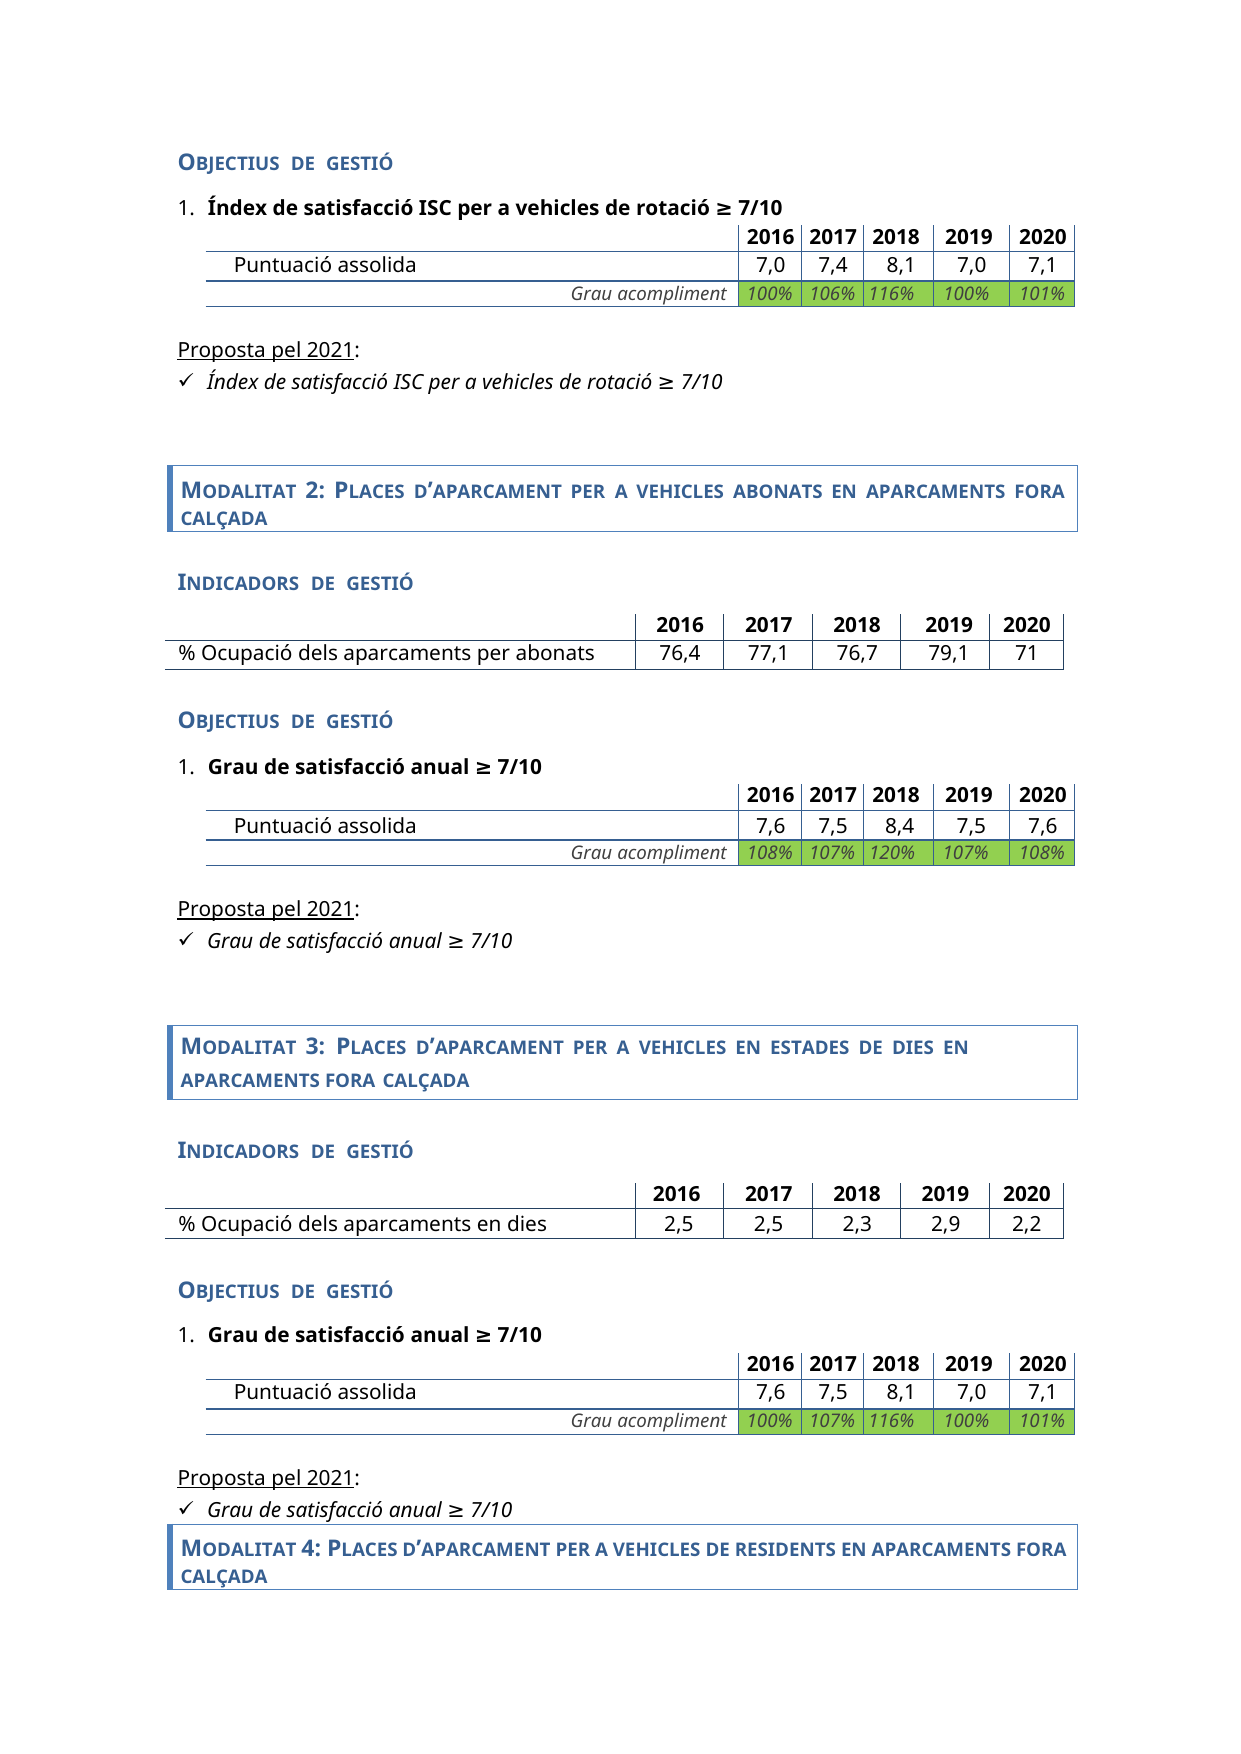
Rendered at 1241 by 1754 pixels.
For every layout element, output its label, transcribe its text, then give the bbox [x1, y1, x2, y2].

text Proposta pel 2021: [177, 1463, 1090, 1491]
table_header [165, 614, 635, 639]
table_cell Puntuació assolida [206, 811, 738, 839]
table_header 2016 [636, 614, 723, 639]
table_cell 2,5 [724, 1209, 812, 1238]
table_header 2016 [739, 225, 801, 251]
table_header 2018 [813, 614, 900, 639]
table_cell 7,0 [934, 1380, 1009, 1408]
table_header 2017 [802, 225, 863, 251]
table_cell 100% [934, 1410, 1009, 1434]
table_cell 108% [1010, 841, 1074, 865]
table_cell 106% [802, 282, 863, 306]
subtitle 1. Grau de satisfacció anual ≥ 7/10 [177, 1321, 1090, 1349]
table_cell 8,1 [864, 1380, 933, 1408]
text OBJECTIUS DE GESTIÓ [177, 146, 1090, 177]
table_cell 79,1 [901, 641, 989, 669]
table_header 2017 [802, 784, 863, 809]
table_cell Grau acompliment [206, 282, 738, 306]
table_header 2020 [990, 1183, 1063, 1208]
table_header 2019 [901, 1183, 989, 1208]
table_cell 8,4 [864, 811, 933, 839]
table_cell 116% [864, 282, 933, 306]
table_cell 7,0 [739, 252, 801, 280]
table_cell 100% [739, 282, 801, 306]
table_header 2019 [934, 784, 1009, 809]
subtitle 1. Grau de satisfacció anual ≥ 7/10 [177, 752, 1090, 780]
table_cell 107% [934, 841, 1009, 865]
table_header 2018 [864, 784, 933, 809]
table_cell 116% [864, 1410, 933, 1434]
table_cell 76,7 [813, 641, 900, 669]
table_cell 7,5 [934, 811, 1009, 839]
table_cell 2,5 [636, 1209, 723, 1238]
table_header 2019 [934, 225, 1009, 251]
table_cell 120% [864, 841, 933, 865]
table_cell 7,0 [934, 252, 1009, 280]
text INDICADORS DE GESTIÓ [177, 1134, 1090, 1165]
table_cell 108% [739, 841, 801, 865]
table_cell 7,5 [802, 811, 863, 839]
table_header [206, 1353, 738, 1378]
table_header MODALITAT 4: PLACES D’APARCAMENT PER A VEHICLES DE RESIDENTS EN APARCAMENTS FORA CALÇADA [173, 1525, 1077, 1589]
table_header [206, 225, 738, 251]
table_cell 100% [934, 282, 1009, 306]
table_header 2017 [802, 1353, 863, 1378]
table_header 2017 [724, 614, 812, 639]
table_cell 7,4 [802, 252, 863, 280]
table_cell 2,9 [901, 1209, 989, 1238]
table_cell 71 [990, 641, 1063, 669]
table_cell Puntuació assolida [206, 1380, 738, 1408]
table_header MODALITAT 2: PLACES D’APARCAMENT PER A VEHICLES ABONATS EN APARCAMENTS FORA CALÇADA [173, 466, 1077, 531]
table_header 2020 [990, 614, 1063, 639]
text Proposta pel 2021: [177, 335, 1090, 363]
table_header 2016 [636, 1183, 723, 1208]
list Grau de satisfacció anual ≥ 7/10 [177, 926, 1090, 955]
text Proposta pel 2021: [177, 894, 1090, 922]
table_cell Grau acompliment [206, 841, 738, 865]
table_header 2016 [739, 1353, 801, 1378]
table_cell 107% [802, 841, 863, 865]
table_cell 7,6 [739, 811, 801, 839]
table_cell 76,4 [636, 641, 723, 669]
text OBJECTIUS DE GESTIÓ [177, 704, 1090, 736]
table_header 2018 [864, 225, 933, 251]
table_cell 7,1 [1010, 1380, 1074, 1408]
table_header 2018 [864, 1353, 933, 1378]
table_cell 2,3 [813, 1209, 900, 1238]
table_cell 101% [1010, 282, 1074, 306]
table_cell 100% [739, 1410, 801, 1434]
table_cell 7,1 [1010, 252, 1074, 280]
table_cell 7,5 [802, 1380, 863, 1408]
list Grau de satisfacció anual ≥ 7/10 [177, 1495, 1090, 1523]
table_cell 7,6 [1010, 811, 1074, 839]
text OBJECTIUS DE GESTIÓ [177, 1273, 1090, 1305]
table_cell 7,6 [739, 1380, 801, 1408]
table_header [165, 1183, 635, 1208]
table_cell Puntuació assolida [206, 252, 738, 280]
table_cell 107% [802, 1410, 863, 1434]
table_cell 2,2 [990, 1209, 1063, 1238]
table_header 2016 [739, 784, 801, 809]
table_header 2019 [901, 614, 989, 639]
table_header 2017 [724, 1183, 812, 1208]
table_cell % Ocupació dels aparcaments en dies [165, 1209, 635, 1238]
table_cell Grau acompliment [206, 1410, 738, 1434]
table_cell 101% [1010, 1410, 1074, 1434]
table_cell 77,1 [724, 641, 812, 669]
text INDICADORS DE GESTIÓ [177, 566, 1090, 597]
list Índex de satisfacció ISC per a vehicles de rotació ≥ 7/10 [177, 367, 1090, 396]
table_cell 8,1 [864, 252, 933, 280]
subtitle 1. Índex de satisfacció ISC per a vehicles de rotació ≥ 7/10 [177, 193, 1090, 221]
table_header 2019 [934, 1353, 1009, 1378]
table_cell % Ocupació dels aparcaments per abonats [165, 641, 635, 669]
table_header 2020 [1010, 1353, 1074, 1378]
table_header 2020 [1010, 784, 1074, 809]
table_header MODALITAT 3: PLACES D’APARCAMENT PER A VEHICLES EN ESTADES DE DIES EN APARCAMENTS FORA CALÇADA [173, 1026, 1077, 1099]
table_header 2018 [813, 1183, 900, 1208]
table_header [206, 784, 738, 809]
table_header 2020 [1010, 225, 1074, 251]
